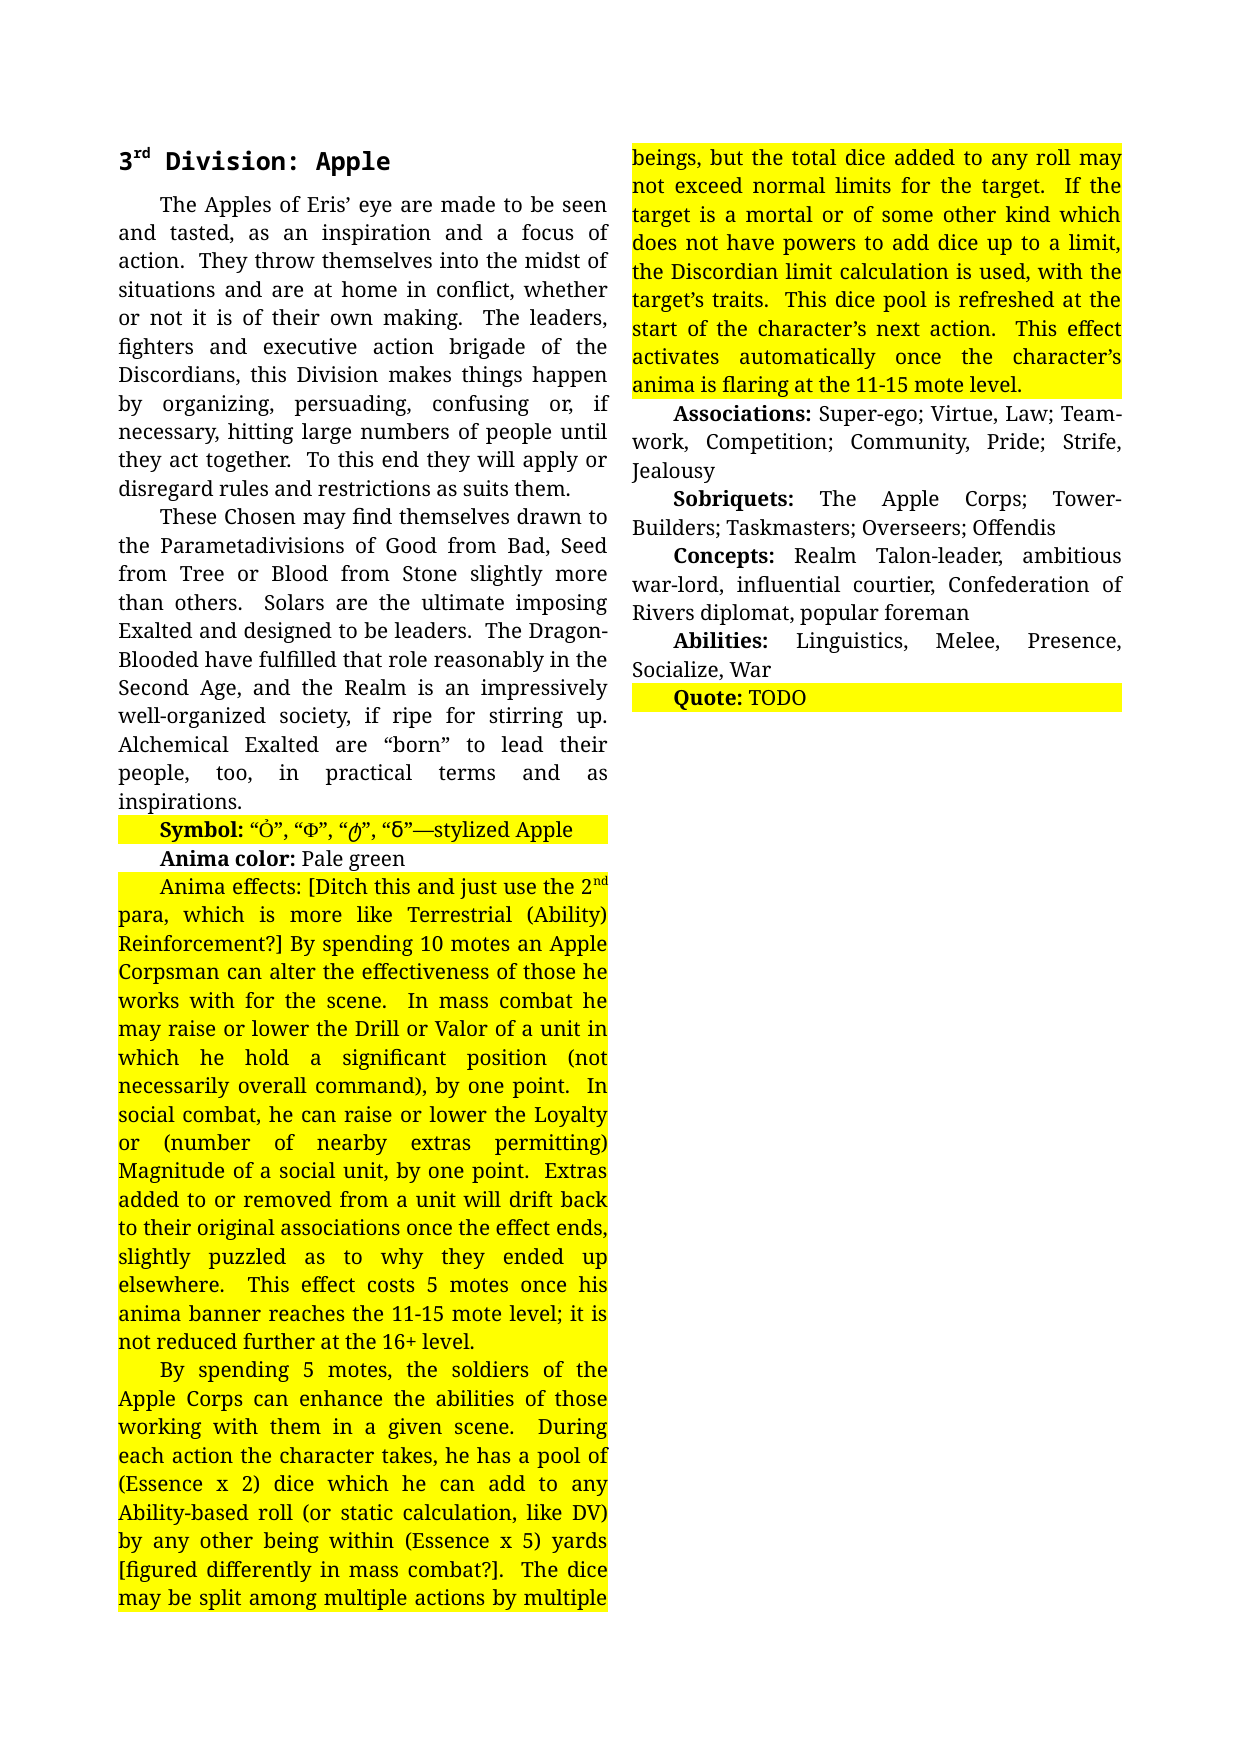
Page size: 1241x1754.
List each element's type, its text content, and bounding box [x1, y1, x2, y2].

text Symbol: “Ỏ”, “Φ”, “ტ”, “”—stylized Apple [118, 815, 608, 844]
text These Chosen may find themselves drawn to the Parametadivisions of Good from Bad, Seed from Tree or Blood from Stone slightly more than others. Solars are the ultimate imposing Exalted and designed to be leaders. The Dragon-Blooded have fulfilled that role reasonably in the Second Age, and the Realm is an impressively well-organized society, if ripe for stirring up. Alchemical Exalted are “born” to lead their people, too, in practical terms and as inspirations. [118, 502, 608, 815]
text Sobriquets: The Apple Corps; Tower-Builders; Taskmasters; Overseers; Offendis [632, 484, 1122, 541]
text Abilities: Linguistics, Melee, Presence, Socialize, War [632, 627, 1122, 683]
text Quote: TODO [632, 683, 1122, 712]
text beings, but the total dice added to any roll may not exceed normal limits for the target. If the target is a mortal or of some other kind which does not have powers to add dice up to a limit, the Discordian limit calculation is used, with the target’s traits. This dice pool is refreshed at the start of the character’s next action. This effect activates automatically once the character’s anima is flaring at the 11-15 mote level. [632, 143, 1122, 399]
text By spending 5 motes, the soldiers of the Apple Corps can enhance the abilities of those working with them in a given scene. During each action the character takes, he has a pool of (Essence x 2) dice which he can add to any Ability-based roll (or static calculation, like DV) by any other being within (Essence x 5) yards [figured differently in mass combat?]. The dice may be split among multiple actions by multiple [118, 1356, 608, 1612]
text The Apples of Eris’ eye are made to be seen and tasted, as an inspiration and a focus of action. They throw themselves into the midst of situations and are at home in conflict, whether or not it is of their own making. The leaders, fighters and executive action brigade of the Discordians, this Division makes things happen by organizing, persuading, confusing or, if necessary, hitting large numbers of people until they act together. To this end they will apply or disregard rules and restrictions as suits them. [118, 190, 608, 502]
text Anima color: Pale green [118, 844, 608, 872]
text Associations: Super-ego; Virtue, Law; Team­work, Competition; Community, Pride; Strife, Jealousy [632, 399, 1122, 484]
text Concepts: Realm Talon-leader, ambitious war-lord, influential courtier, Confederation of Rivers diplomat, popular foreman [632, 541, 1122, 627]
text Anima effects: [Ditch this and just use the 2nd para, which is more like Terrestrial (Ability) Reinforcement?] By spending 10 motes an Apple Corpsman can alter the effectiveness of those he works with for the scene. In mass combat he may raise or lower the Drill or Valor of a unit in which he hold a significant position (not necessarily overall command), by one point. In social combat, he can raise or lower the Loyalty or (number of nearby extras permitting) Magnitude of a social unit, by one point. Extras added to or removed from a unit will drift back to their original associations once the effect ends, slightly puzzled as to why they ended up elsewhere. This effect costs 5 motes once his anima banner reaches the 11-15 mote level; it is not reduced further at the 16+ level. [118, 872, 608, 1356]
subtitle 3rd Division: Apple [118, 143, 608, 177]
